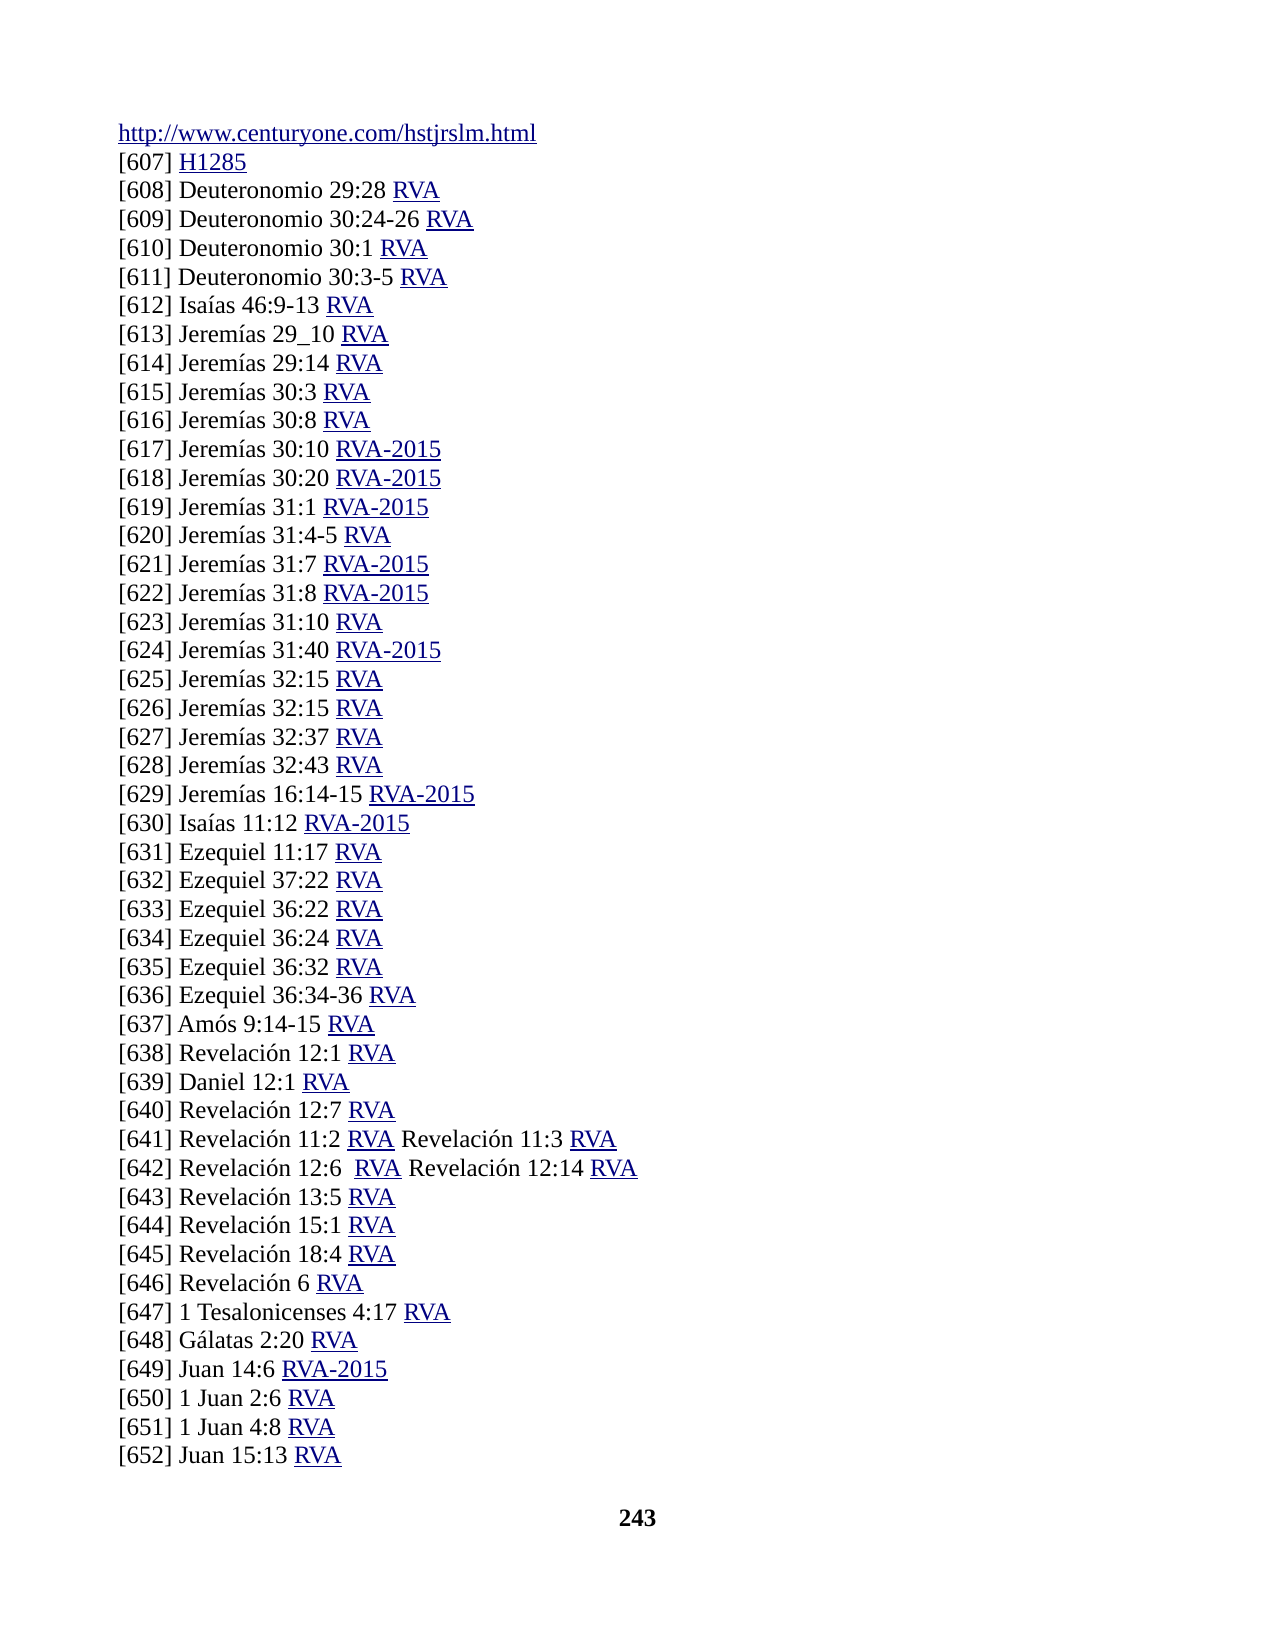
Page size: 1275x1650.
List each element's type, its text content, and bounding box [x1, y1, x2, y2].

text 1 Tesalonicenses 4:17 RVA [118, 1297, 1157, 1326]
text Revelación 12:7 RVA [118, 1096, 1157, 1124]
text 1 Juan 4:8 RVA [118, 1412, 1157, 1441]
text Ezequiel 36:34-36 RVA [118, 981, 1157, 1009]
text Revelación 12:1 RVA [118, 1038, 1157, 1067]
text Jeremías 32:15 RVA [118, 693, 1157, 722]
text Jeremías 32:37 RVA [118, 722, 1157, 751]
text Jeremías 30:8 RVA [118, 406, 1157, 434]
text Amós 9:14-15 RVA [118, 1009, 1157, 1038]
text Ezequiel 36:32 RVA [118, 952, 1157, 981]
text Jeremías 31:7 RVA-2015 [118, 549, 1157, 578]
text Jeremías 29:14 RVA [118, 348, 1157, 377]
text Revelación 15:1 RVA [118, 1211, 1157, 1239]
text Jeremías 31:10 RVA [118, 607, 1157, 636]
text Jeremías 32:43 RVA [118, 751, 1157, 779]
text 1 Juan 2:6 RVA [118, 1383, 1157, 1412]
text Jeremías 31:1 RVA-2015 [118, 492, 1157, 521]
text Revelación 6 RVA [118, 1268, 1157, 1297]
text Deuteronomio 29:28 RVA [118, 176, 1157, 204]
text Jeremías 31:4-5 RVA [118, 521, 1157, 549]
text Revelación 13:5 RVA [118, 1182, 1157, 1211]
text Deuteronomio 30:24-26 RVA [118, 204, 1157, 233]
text Jeremías 31:8 RVA-2015 [118, 578, 1157, 607]
text H1285 [118, 147, 1157, 176]
text Ezequiel 36:24 RVA [118, 923, 1157, 952]
text Gálatas 2:20 RVA [118, 1326, 1157, 1354]
text Revelación 12:6 RVA Revelación 12:14 RVA [118, 1153, 1157, 1182]
text Jeremías 16:14-15 RVA-2015 [118, 779, 1157, 808]
text Deuteronomio 30:1 RVA [118, 233, 1157, 262]
text Jeremías 30:3 RVA [118, 377, 1157, 406]
text Isaías 46:9-13 RVA [118, 291, 1157, 319]
text Ezequiel 11:17 RVA [118, 837, 1157, 866]
text Deuteronomio 30:3-5 RVA [118, 262, 1157, 291]
text Ezequiel 37:22 RVA [118, 866, 1157, 894]
text Juan 15:13 RVA [118, 1441, 1157, 1469]
text Jeremías 32:15 RVA [118, 664, 1157, 693]
text Jeremías 30:10 RVA-2015 [118, 434, 1157, 463]
text Juan 14:6 RVA-2015 [118, 1354, 1157, 1383]
text http://www.centuryone.com/hstjrslm.html [118, 118, 1157, 147]
text Revelación 18:4 RVA [118, 1239, 1157, 1268]
text Ezequiel 36:22 RVA [118, 894, 1157, 923]
text Jeremías 31:40 RVA-2015 [118, 636, 1157, 664]
text Jeremías 29_10 RVA [118, 319, 1157, 348]
text Isaías 11:12 RVA-2015 [118, 808, 1157, 837]
text Jeremías 30:20 RVA-2015 [118, 463, 1157, 492]
text Daniel 12:1 RVA [118, 1067, 1157, 1096]
text Revelación 11:2 RVA Revelación 11:3 RVA [118, 1124, 1157, 1153]
